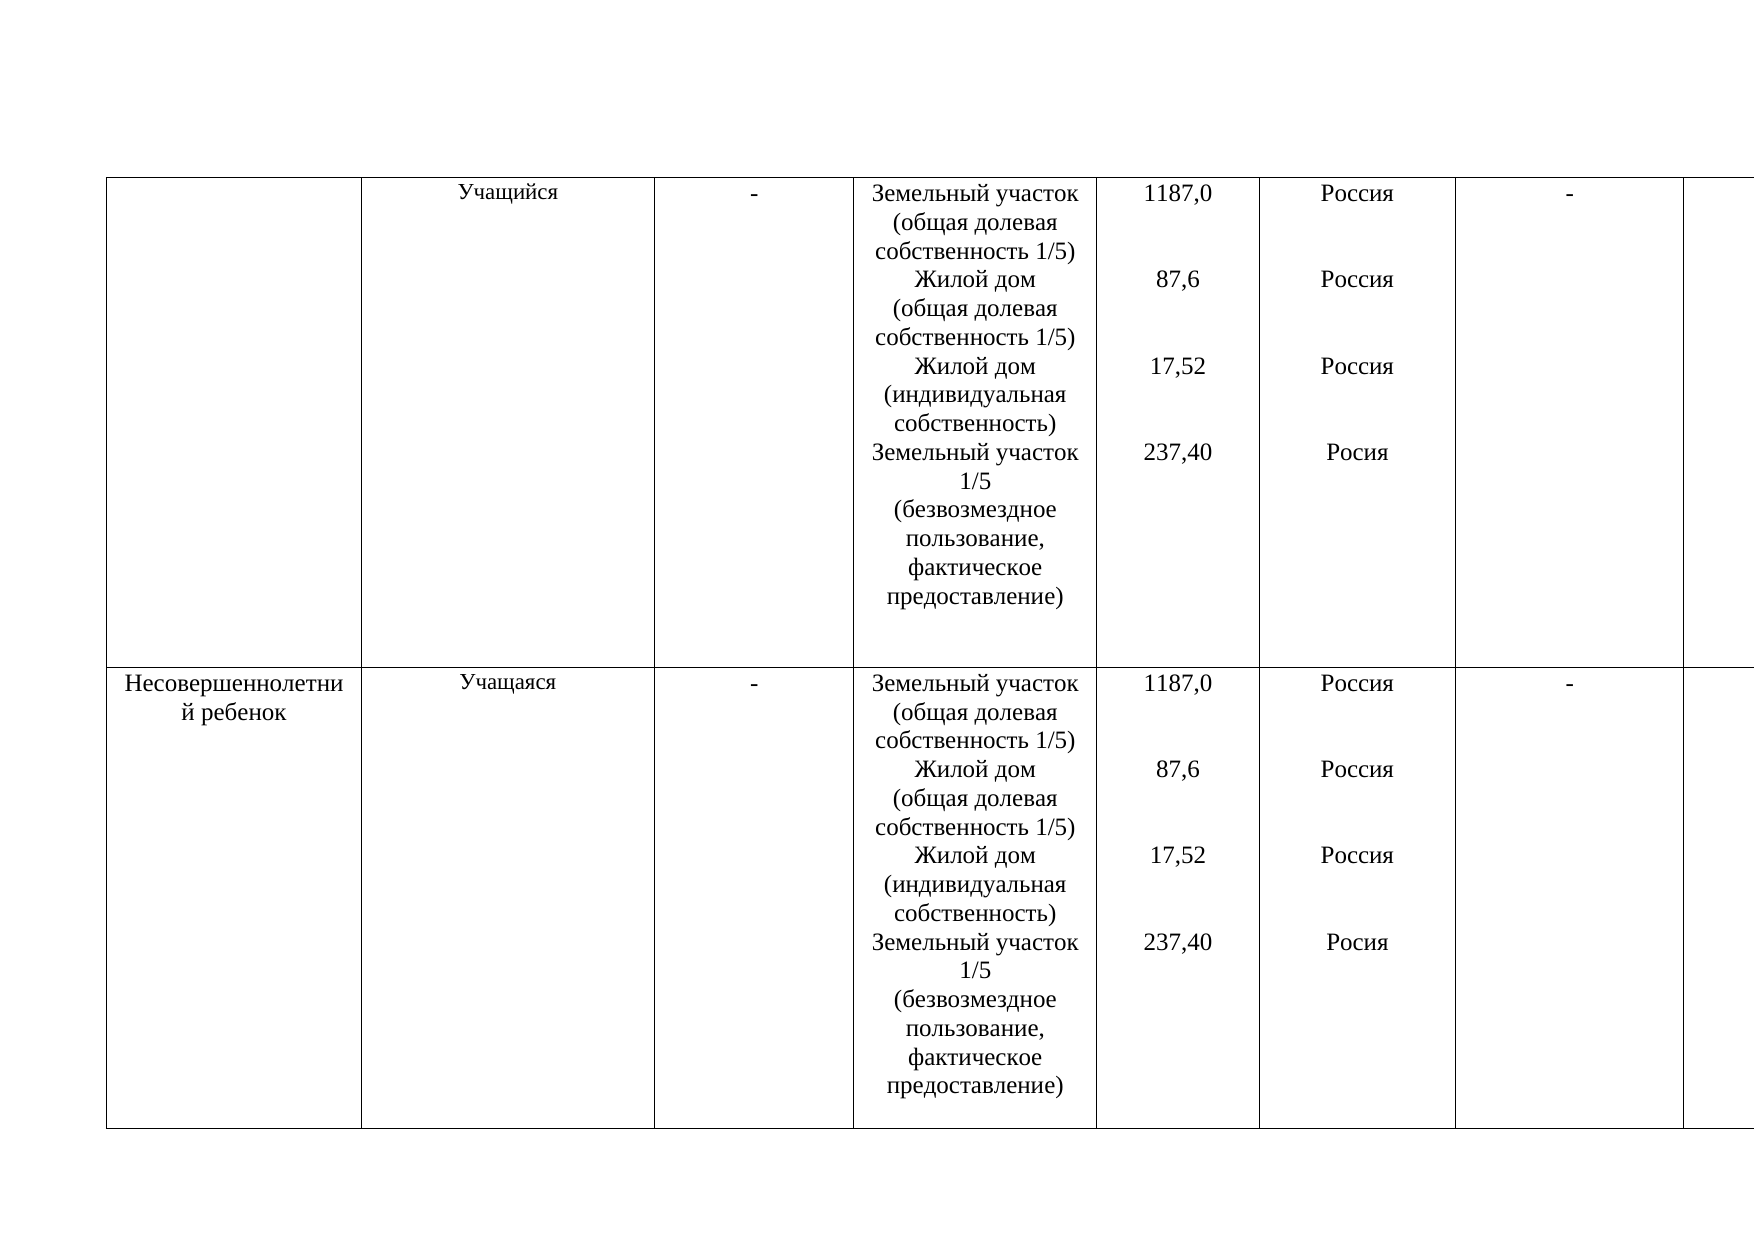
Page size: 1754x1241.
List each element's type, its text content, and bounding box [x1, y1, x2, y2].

table_cell Россия Россия Россия Росия [1260, 178, 1455, 667]
table_cell Учащаяся [362, 668, 654, 1128]
table_cell Земельный участок (общая долевая собственность 1/5) Жилой дом (общая долевая собственность 1/5) Жилой дом (индивидуальная собственность) Земельный участок 1/5 (безвозмездное пользование, фактическое предоставление) [854, 668, 1096, 1128]
table_cell - [655, 668, 853, 1128]
table_cell 1187,0 87,6 17,52 237,40 [1097, 668, 1259, 1128]
table_cell Несовершеннолетний ребенок [107, 668, 361, 1128]
table_cell Россия Россия Россия Росия [1260, 668, 1455, 1128]
table_cell [1684, 178, 1754, 667]
table_cell - [1456, 668, 1683, 1128]
table_cell - [1456, 178, 1683, 667]
table_cell - [655, 178, 853, 667]
table_cell 1187,0 87,6 17,52 237,40 [1097, 178, 1259, 667]
table_cell [1684, 668, 1754, 1128]
table_cell Учащийся [362, 178, 654, 667]
table_cell Земельный участок (общая долевая собственность 1/5) Жилой дом (общая долевая собственность 1/5) Жилой дом (индивидуальная собственность) Земельный участок 1/5 (безвозмездное пользование, фактическое предоставление) [854, 178, 1096, 667]
table_cell [107, 178, 361, 667]
